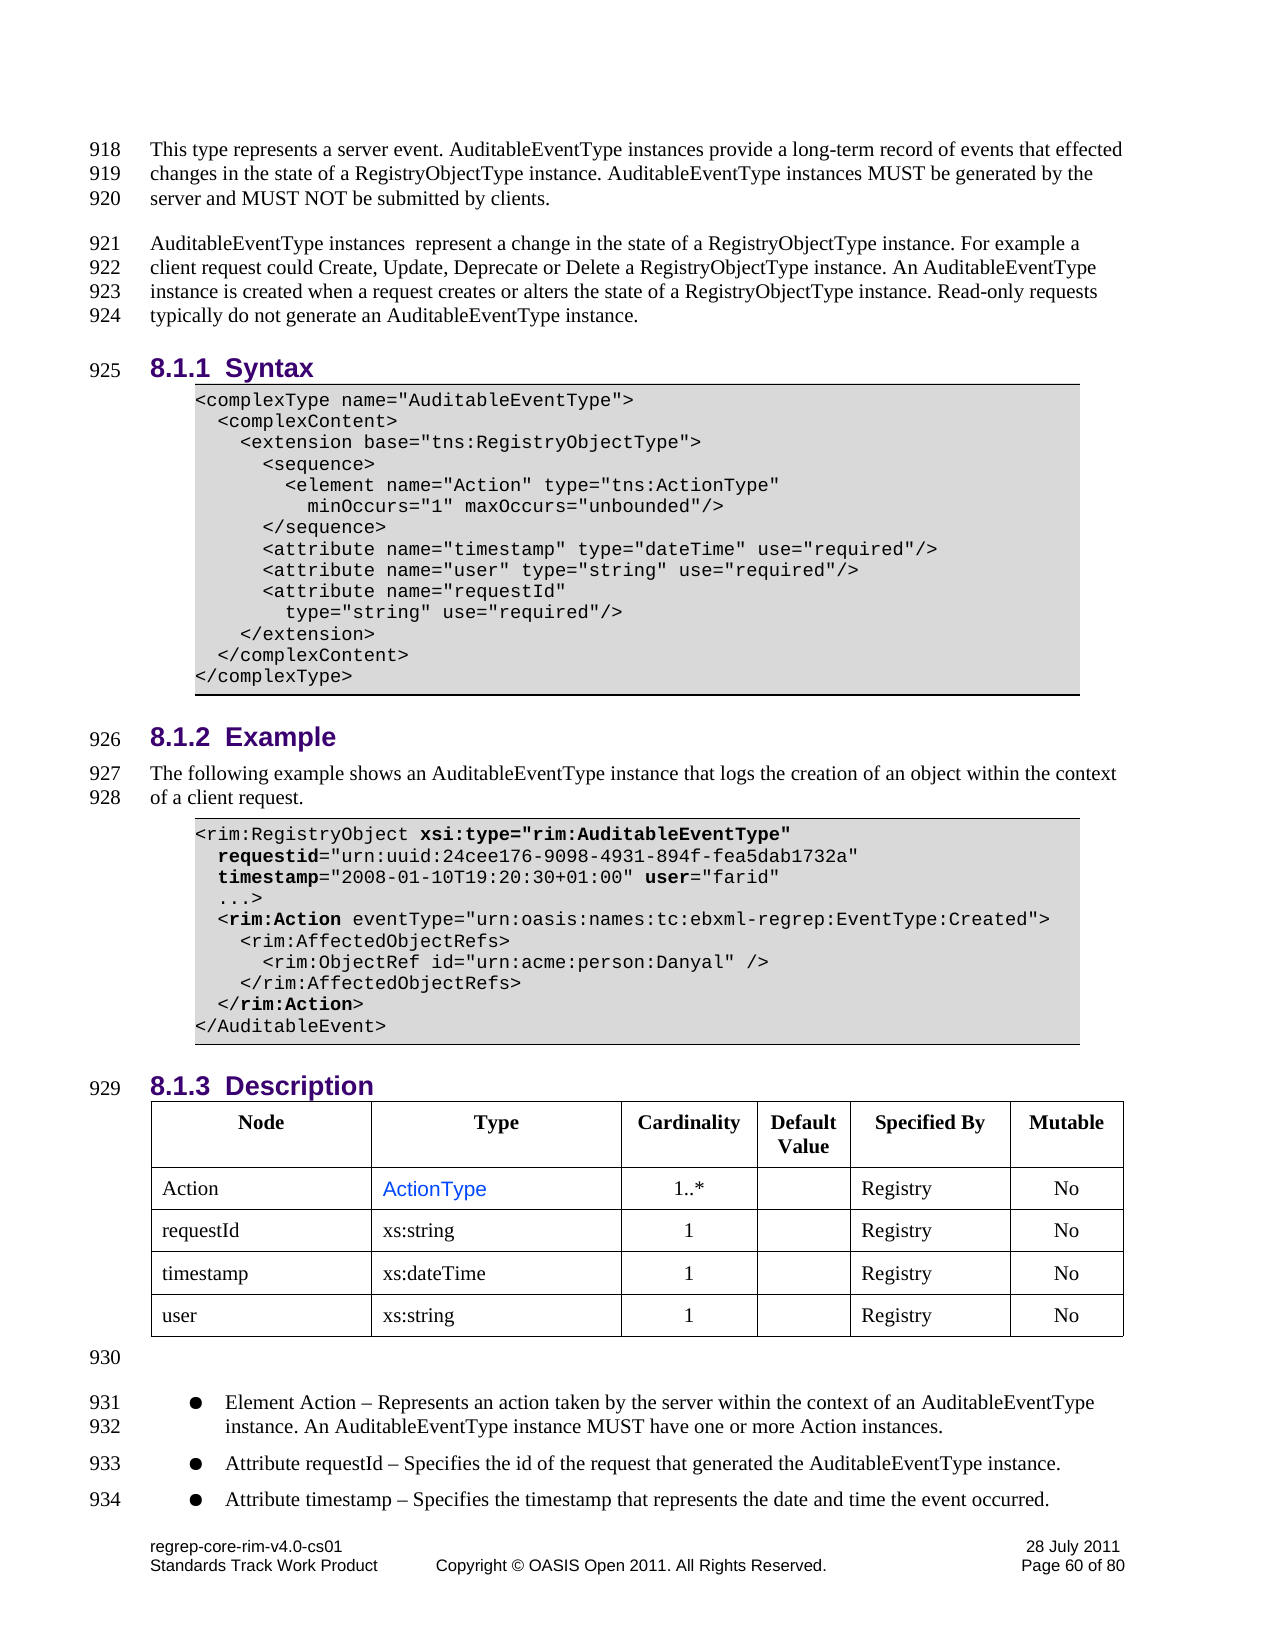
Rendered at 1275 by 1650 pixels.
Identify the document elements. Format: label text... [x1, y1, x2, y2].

text <rim:ObjectRef id="urn:acme:person:Danyal" /> [195, 945, 1080, 967]
table_header Cardinality [622, 1102, 757, 1167]
text <attribute name="user" type="string" use="required"/> [195, 553, 1080, 575]
text </sequence> [195, 511, 1080, 532]
list Attribute timestamp – Specifies the timestamp that represents the date and time the event occurred. [187, 1487, 1125, 1511]
table_cell [758, 1210, 850, 1251]
table_cell 1..* [622, 1168, 757, 1209]
table_cell ActionType [372, 1168, 621, 1209]
text <rim:RegistryObject xsi:type="rim:AuditableEventType" [195, 819, 1080, 839]
text AuditableEventType instances represent a change in the state of a RegistryObjectType instance. For example a client request could Create, Update, Deprecate or Delete a RegistryObjectType instance. An AuditableEventType instance is created when a request creates or alters the state of a RegistryObjectType instance. Read-only requests typically do not generate an AuditableEventType instance. [150, 231, 1125, 327]
text <rim:Action eventType="urn:oasis:names:tc:ebxml-regrep:EventType:Created"> [195, 903, 1080, 924]
table_cell [758, 1168, 850, 1209]
text <complexType name="AuditableEventType"> [195, 385, 1080, 405]
text <extension base="tns:RegistryObjectType"> [195, 426, 1080, 447]
table_header Node [152, 1102, 371, 1167]
table_cell user [152, 1295, 371, 1336]
text timestamp="2008-01-10T19:20:30+01:00" user="farid" [195, 860, 1080, 882]
table_cell xs:string [372, 1210, 621, 1251]
text </rim:AffectedObjectRefs> [195, 967, 1080, 988]
subtitle Syntax [150, 352, 1125, 383]
table_cell [758, 1295, 850, 1336]
table_cell No [1011, 1210, 1123, 1251]
text minOccurs="1" maxOccurs="unbounded"/> [195, 490, 1080, 511]
text type="string" use="required"/> [195, 596, 1080, 617]
table_cell Registry [851, 1210, 1010, 1251]
table_cell 1 [622, 1210, 757, 1251]
subtitle Description [150, 1070, 1125, 1101]
text <rim:AffectedObjectRefs> [195, 924, 1080, 945]
list Attribute requestId – Specifies the id of the request that generated the AuditableEventType instance. [187, 1451, 1125, 1475]
text </extension> [195, 617, 1080, 638]
table_cell Action [152, 1168, 371, 1209]
table_cell No [1011, 1252, 1123, 1293]
text </AuditableEvent> [195, 1009, 1080, 1044]
text This type represents a server event. AuditableEventType instances provide a long-term record of events that effected changes in the state of a RegistryObjectType instance. AuditableEventType instances MUST be generated by the server and MUST NOT be submitted by clients. [150, 137, 1125, 209]
table_header Specified By [851, 1102, 1010, 1167]
text <complexContent> [195, 405, 1080, 426]
table_header Mutable [1011, 1102, 1123, 1167]
table_cell Registry [851, 1252, 1010, 1293]
text requestid="urn:uuid:24cee176-9098-4931-894f-fea5dab1732a" [195, 839, 1080, 860]
table_cell requestId [152, 1210, 371, 1251]
table_header Type [372, 1102, 621, 1167]
list Element Action – Represents an action taken by the server within the context of an AuditableEventType instance. An AuditableEventType instance MUST have one or more Action instances. [187, 1390, 1125, 1438]
table_cell 1 [622, 1252, 757, 1293]
table_cell xs:dateTime [372, 1252, 621, 1293]
table_cell No [1011, 1295, 1123, 1336]
text </rim:Action> [195, 988, 1080, 1009]
table_header Default Value [758, 1102, 850, 1167]
table_cell timestamp [152, 1252, 371, 1293]
table_cell Registry [851, 1295, 1010, 1336]
text ...> [195, 882, 1080, 903]
table_cell No [1011, 1168, 1123, 1209]
text <element name="Action" type="tns:ActionType" [195, 468, 1080, 490]
text <attribute name="requestId" [195, 575, 1080, 596]
text <sequence> [195, 447, 1080, 468]
table_cell Registry [851, 1168, 1010, 1209]
table_cell 1 [622, 1295, 757, 1336]
text </complexType> [195, 660, 1080, 694]
subtitle Example [150, 721, 1125, 752]
text The following example shows an AuditableEventType instance that logs the creation of an object within the context of a client request. [150, 761, 1125, 809]
table_cell [758, 1252, 850, 1293]
text </complexContent> [195, 638, 1080, 660]
table_cell xs:string [372, 1295, 621, 1336]
text <attribute name="timestamp" type="dateTime" use="required"/> [195, 532, 1080, 553]
